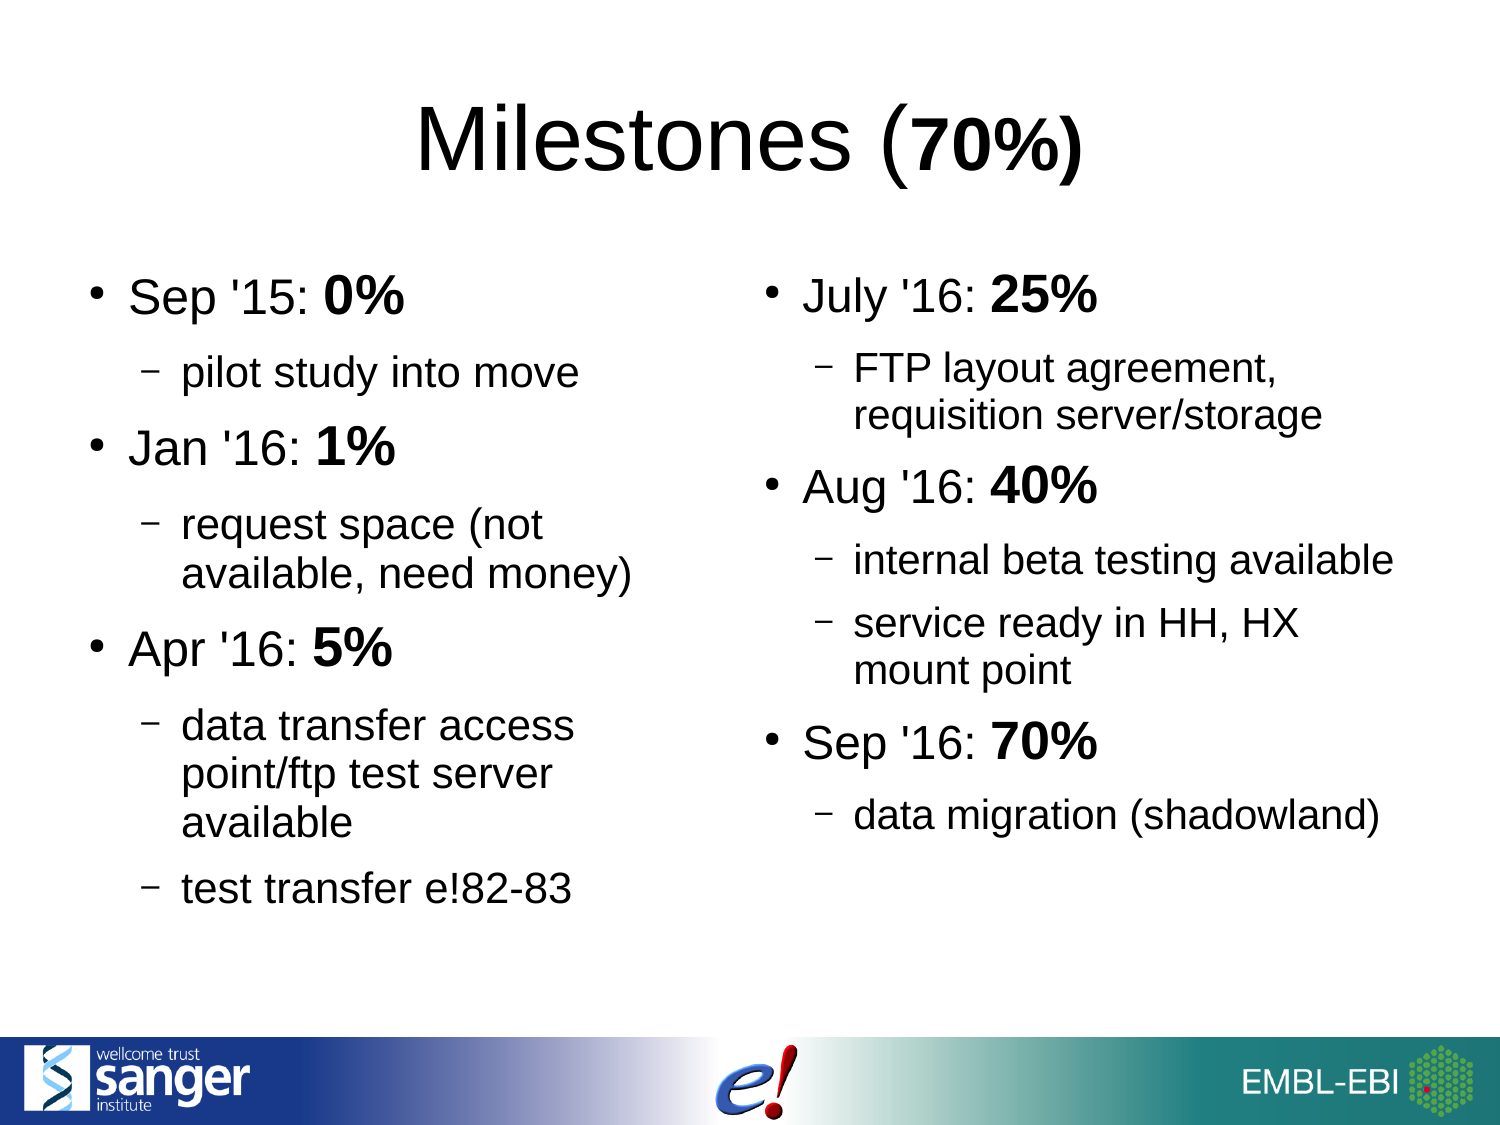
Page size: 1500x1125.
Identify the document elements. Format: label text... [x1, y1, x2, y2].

list July '16: 25% FTP layout agreement, requisition server/storage Aug '16: 40% internal beta testing available service ready in HH, HX mount point Sep '16: 70% data migration (shadowland) [751, 263, 1396, 916]
picture [0, 1037, 1500, 1125]
list Sep '15: 0% pilot study into move Jan '16: 1% request space (not available, need money) Apr '16: 5% data transfer access point/ftp test server available test transfer e!82-83 [75, 263, 720, 916]
title Milestones (70%) [75, 44, 1425, 233]
